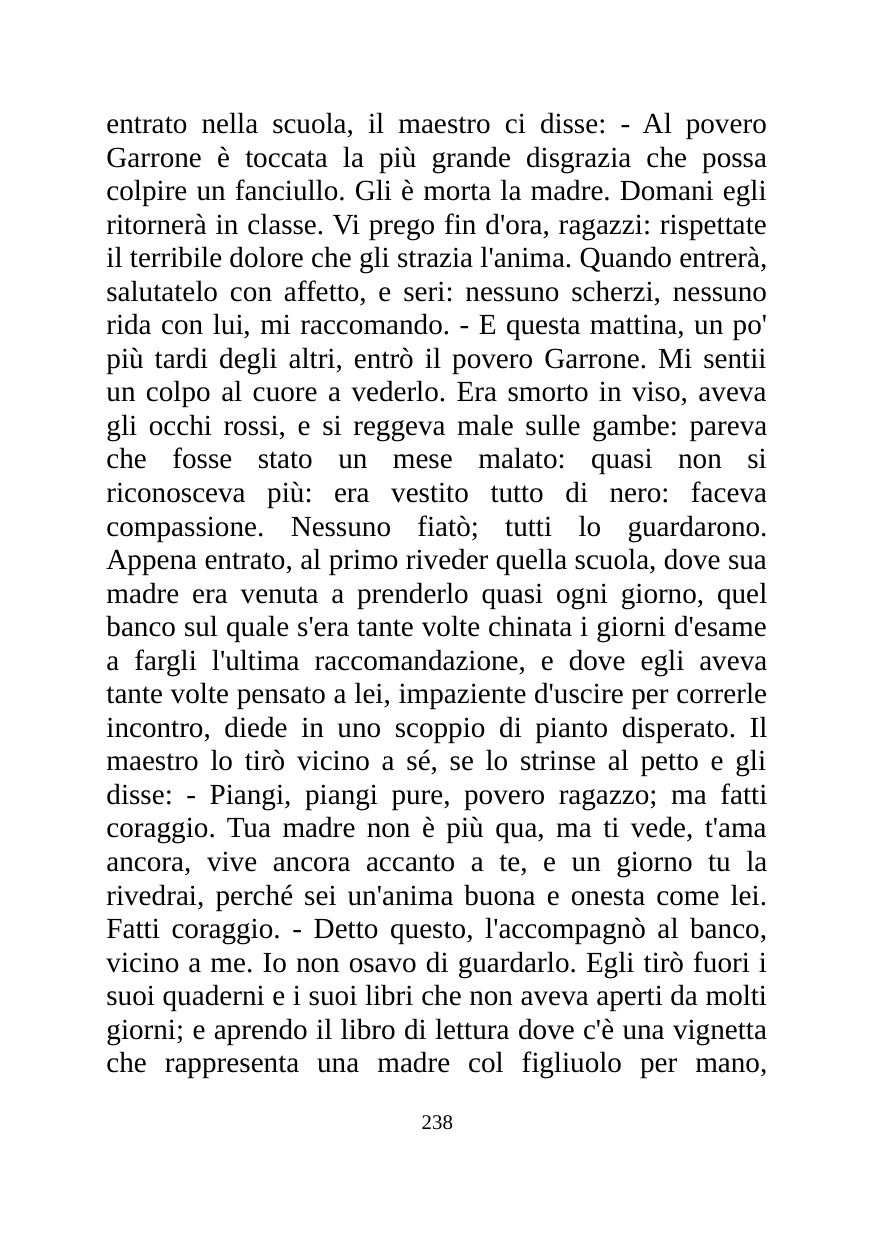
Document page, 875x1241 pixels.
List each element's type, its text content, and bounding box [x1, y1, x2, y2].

text entrato nella scuola, il maestro ci disse: - Al povero Garrone è toccata la più grande disgrazia che possa colpire un fanciullo. Gli è morta la madre. Domani egli ritornerà in classe. Vi prego fin d'ora, ragazzi: rispettate il terribile dolore che gli strazia l'anima. Quando entrerà, salutatelo con affetto, e seri: nessuno scherzi, nessuno rida con lui, mi raccomando. - E questa mattina, un po' più tardi degli altri, entrò il povero Garrone. Mi sentii un colpo al cuore a vederlo. Era smorto in viso, aveva gli occhi rossi, e si reggeva male sulle gambe: pareva che fosse stato un mese malato: quasi non si riconosceva più: era vestito tutto di nero: faceva compassione. Nessuno fiatò; tutti lo guardarono. Appena entrato, al primo riveder quella scuola, dove sua madre era venuta a prenderlo quasi ogni giorno, quel banco sul quale s'era tante volte chinata i giorni d'esame a fargli l'ultima raccomandazione, e dove egli aveva tante volte pensato a lei, impaziente d'uscire per correrle incontro, diede in uno scoppio di pianto disperato. Il maestro lo tirò vicino a sé, se lo strinse al petto e gli disse: - Piangi, piangi pure, povero ragazzo; ma fatti coraggio. Tua madre non è più qua, ma ti vede, t'ama ancora, vive ancora accanto a te, e un giorno tu la rivedrai, perché sei un'anima buona e onesta come lei. Fatti coraggio. - Detto questo, l'accompagnò al banco, vicino a me. Io non osavo di guardarlo. Egli tirò fuori i suoi quaderni e i suoi libri che non aveva aperti da molti giorni; e aprendo il libro di lettura dove c'è una vignetta che rappresenta una madre col figliuolo per mano, [106, 106, 768, 1079]
